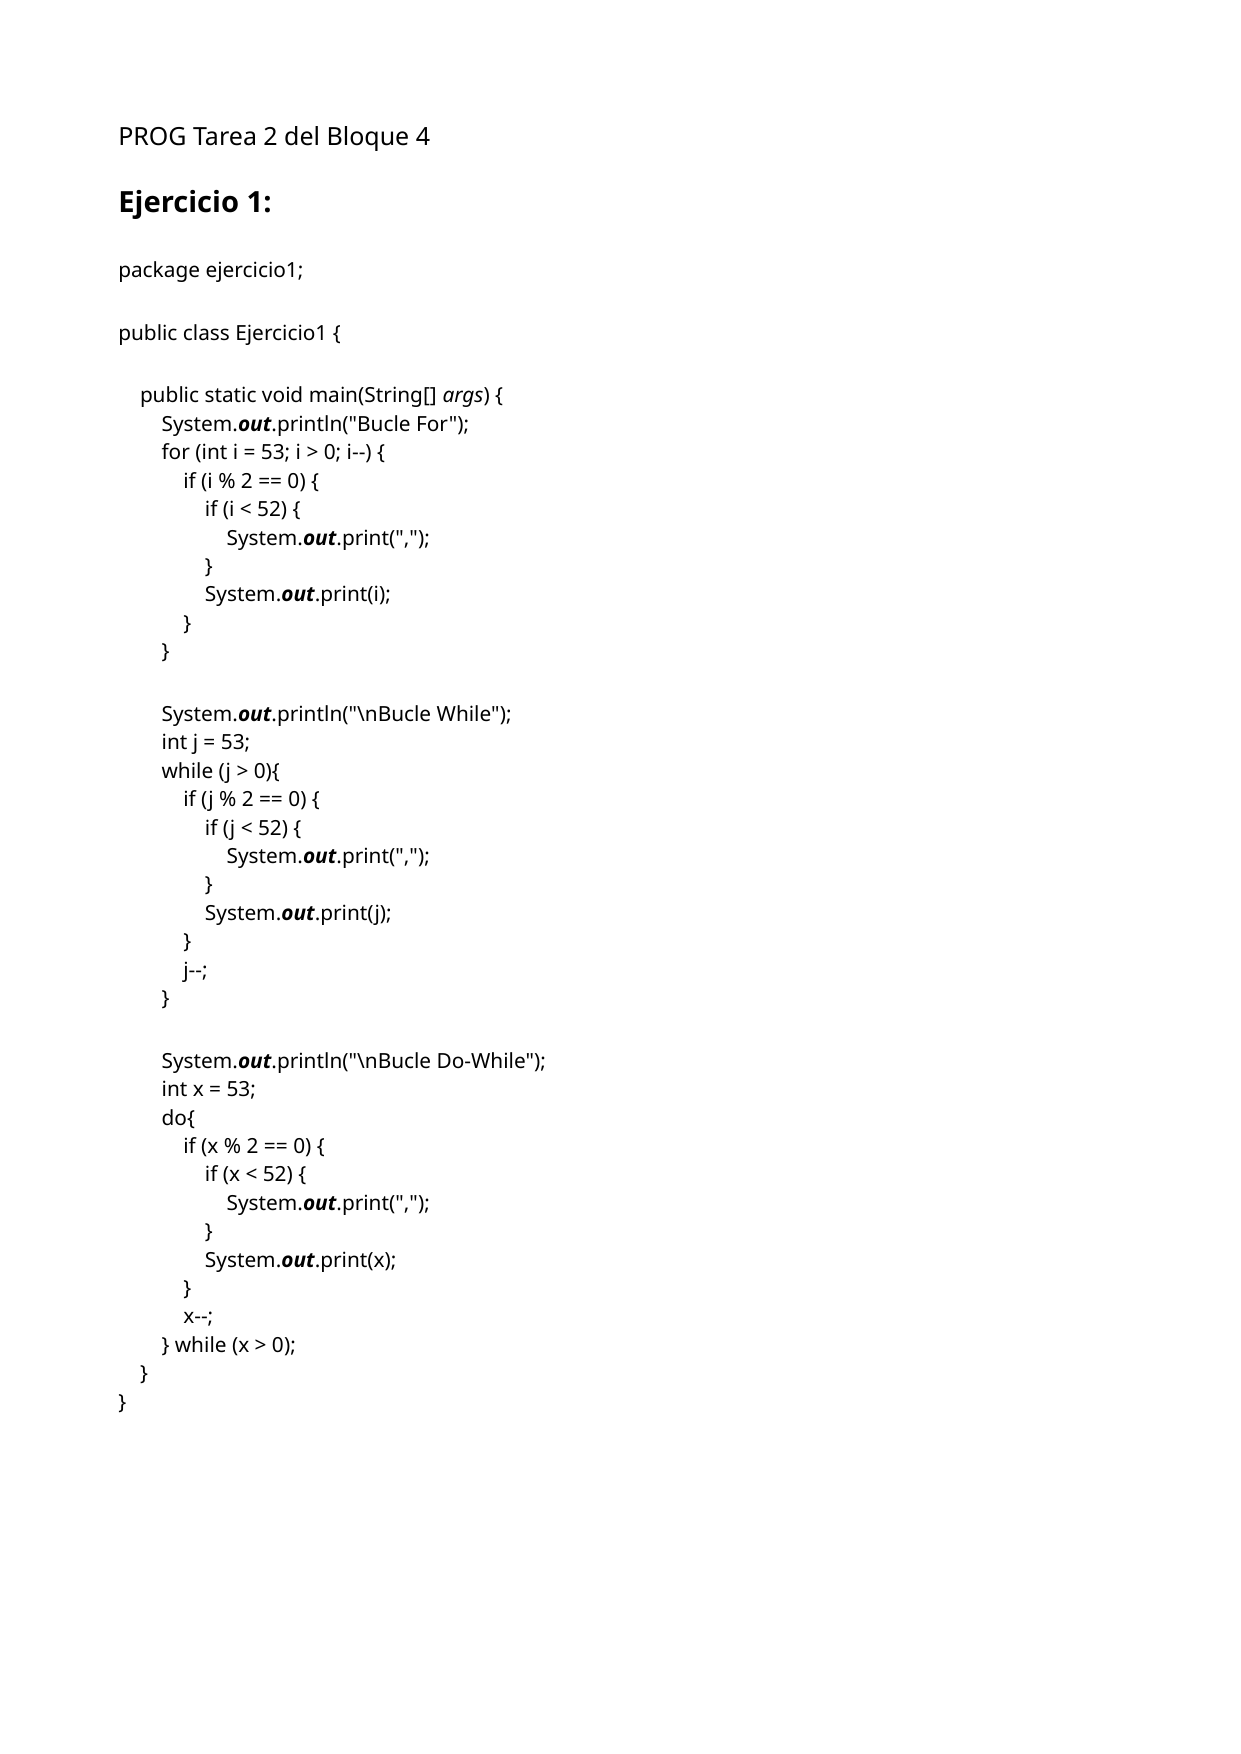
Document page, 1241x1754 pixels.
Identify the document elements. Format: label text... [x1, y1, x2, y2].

text package ejercicio1; public class Ejercicio1 { [118, 255, 1122, 346]
text Ejercicio 1: [118, 182, 1122, 221]
text public static void main(String[] args) { System.out.println("Bucle For"); for (int i = 53; i > 0; i--) { if (i % 2 == 0) { if (i < 52) { System.out.print(","); } System.out.print(i); } } System.out.println("\nBucle While"); int j = 53; while (j > 0){ if (j % 2 == 0) { if (j < 52) { System.out.print(","); } System.out.print(j); } j--; } System.out.println("\nBucle Do-While"); int x = 53; do{ if (x % 2 == 0) { if (x < 52) { System.out.print(","); } System.out.print(x); } x--; } while (x > 0); } } [118, 346, 1122, 1415]
